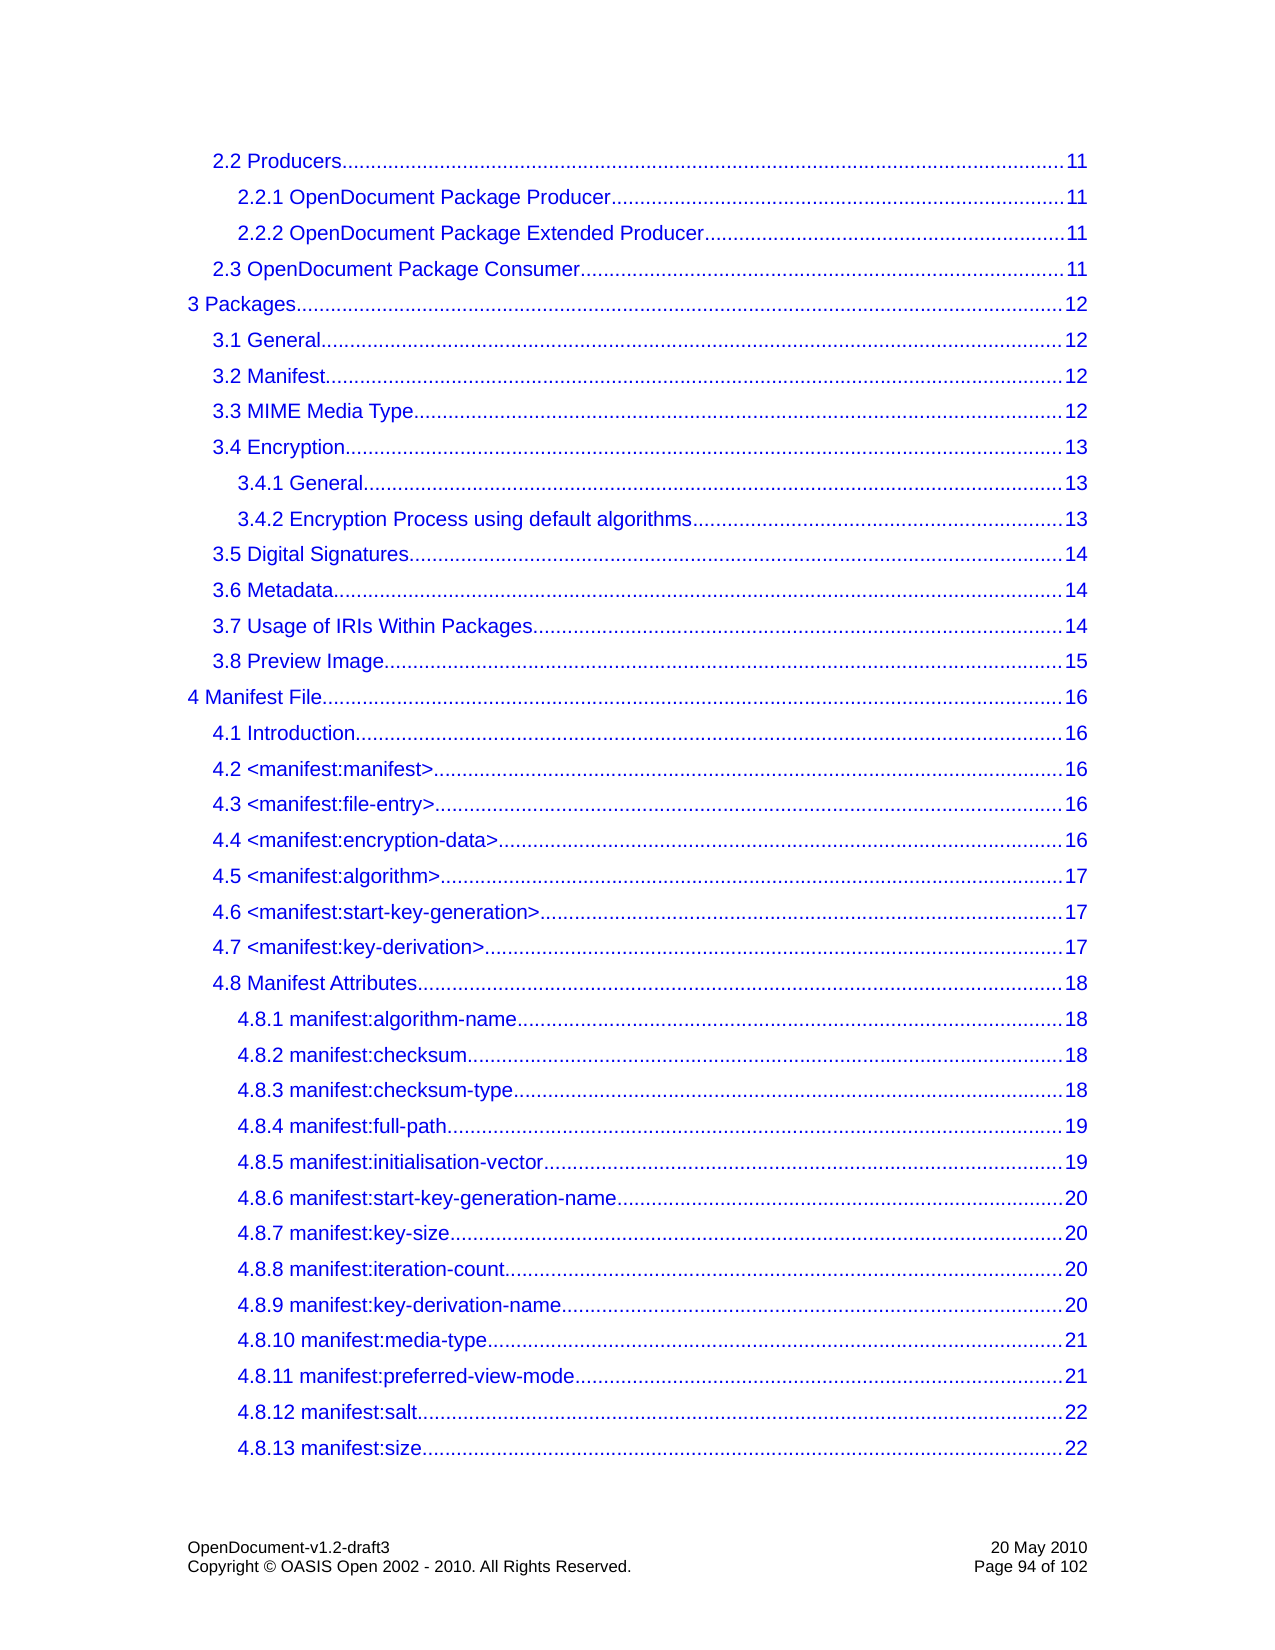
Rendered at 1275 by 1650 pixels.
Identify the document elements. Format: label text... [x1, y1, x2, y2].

text 4.8.3 manifest:checksum-type 18 [237, 1079, 1088, 1102]
text 4.8.1 manifest:algorithm-name 18 [237, 1007, 1088, 1031]
text 3.6 Metadata 14 [212, 579, 1088, 602]
text 4.8.11 manifest:preferred-view-mode 21 [237, 1365, 1088, 1388]
text 3.4.1 General 13 [237, 472, 1088, 495]
text 4.8.7 manifest:key-size 20 [237, 1222, 1088, 1245]
text 2.2.2 OpenDocument Package Extended Producer 11 [237, 221, 1088, 245]
text 4 Manifest File 16 [187, 686, 1088, 709]
text 2.2 Producers 11 [212, 150, 1088, 173]
text 4.8.8 manifest:iteration-count 20 [237, 1258, 1088, 1281]
text 4.8.2 manifest:checksum 18 [237, 1043, 1088, 1066]
text 4.6 <manifest:start-key-generation> 17 [212, 900, 1088, 923]
text 3.4.2 Encryption Process using default algorithms 13 [237, 507, 1088, 531]
text 4.8.6 manifest:start-key-generation-name 20 [237, 1186, 1088, 1209]
text 2.3 OpenDocument Package Consumer 11 [212, 257, 1088, 280]
text 2.2.1 OpenDocument Package Producer 11 [237, 186, 1088, 209]
text 3 Packages 12 [187, 293, 1088, 316]
text 4.8.5 manifest:initialisation-vector 19 [237, 1150, 1088, 1174]
text 3.4 Encryption 13 [212, 436, 1088, 459]
text 4.4 <manifest:encryption-data> 16 [212, 829, 1088, 852]
text 3.3 MIME Media Type 12 [212, 400, 1088, 423]
text 3.7 Usage of IRIs Within Packages 14 [212, 614, 1088, 638]
text 4.8.13 manifest:size 22 [237, 1436, 1088, 1459]
text 3.5 Digital Signatures 14 [212, 543, 1088, 566]
text 3.8 Preview Image 15 [212, 650, 1088, 673]
text 4.3 <manifest:file-entry> 16 [212, 793, 1088, 816]
text 4.7 <manifest:key-derivation> 17 [212, 936, 1088, 959]
text 4.8.9 manifest:key-derivation-name 20 [237, 1293, 1088, 1317]
text 4.1 Introduction 16 [212, 722, 1088, 745]
text 4.8.10 manifest:media-type 21 [237, 1329, 1088, 1352]
text 3.1 General 12 [212, 329, 1088, 352]
text 4.8.12 manifest:salt 22 [237, 1401, 1088, 1424]
text 4.5 <manifest:algorithm> 17 [212, 864, 1088, 888]
text 3.2 Manifest 12 [212, 364, 1088, 388]
text 4.8 Manifest Attributes 18 [212, 972, 1088, 995]
text 4.2 <manifest:manifest> 16 [212, 757, 1088, 781]
text 4.8.4 manifest:full-path 19 [237, 1115, 1088, 1138]
